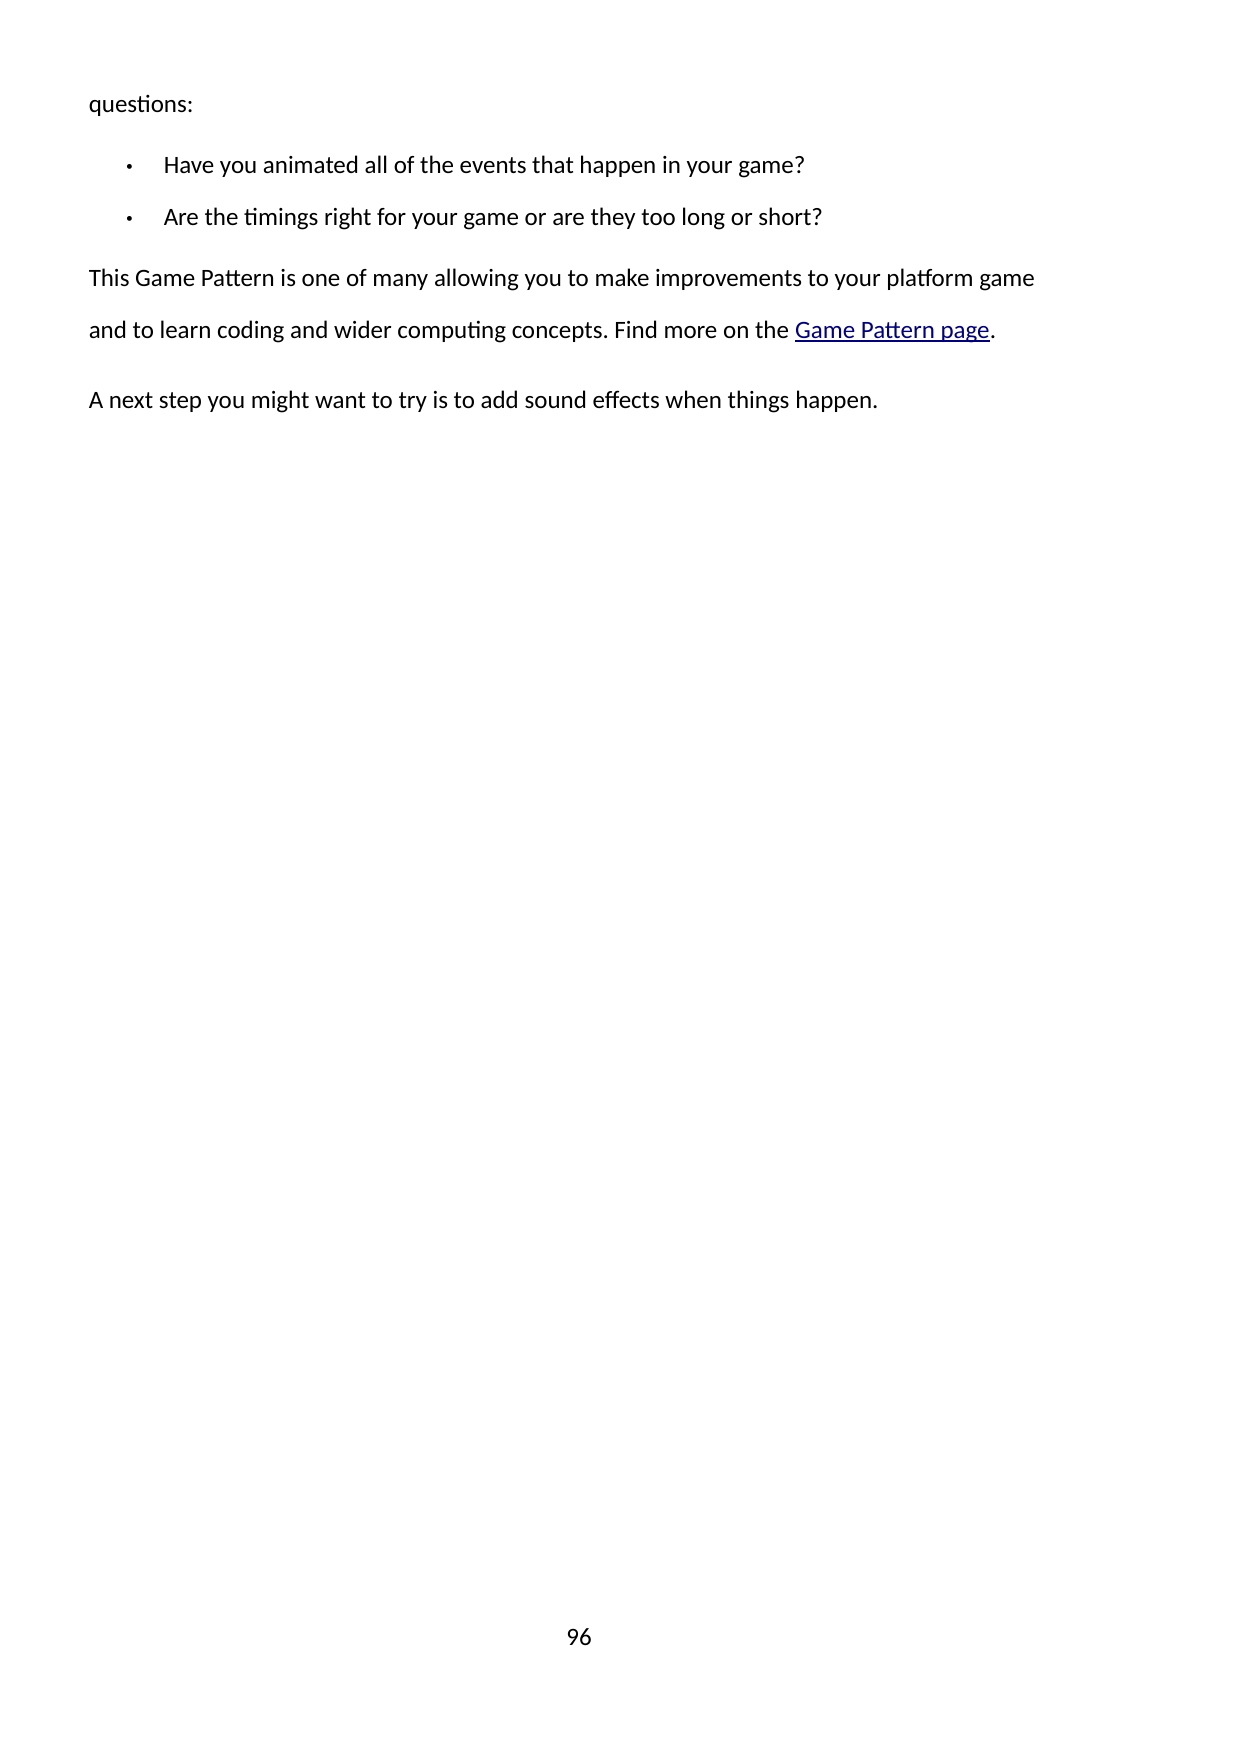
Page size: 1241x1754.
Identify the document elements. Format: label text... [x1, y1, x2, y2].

text This Game Pattern is one of many allowing you to make improvements to your platform game and to learn coding and wider computing concepts. Find more on the Game Pattern page. [88, 262, 1069, 344]
text A next step you might want to try is to add sound effects when things happen. [88, 384, 1069, 414]
list Are the timings right for your game or are they too long or short? [126, 201, 1069, 232]
list Have you animated all of the events that happen in your game? [126, 149, 1069, 180]
text questions: [88, 88, 1069, 119]
